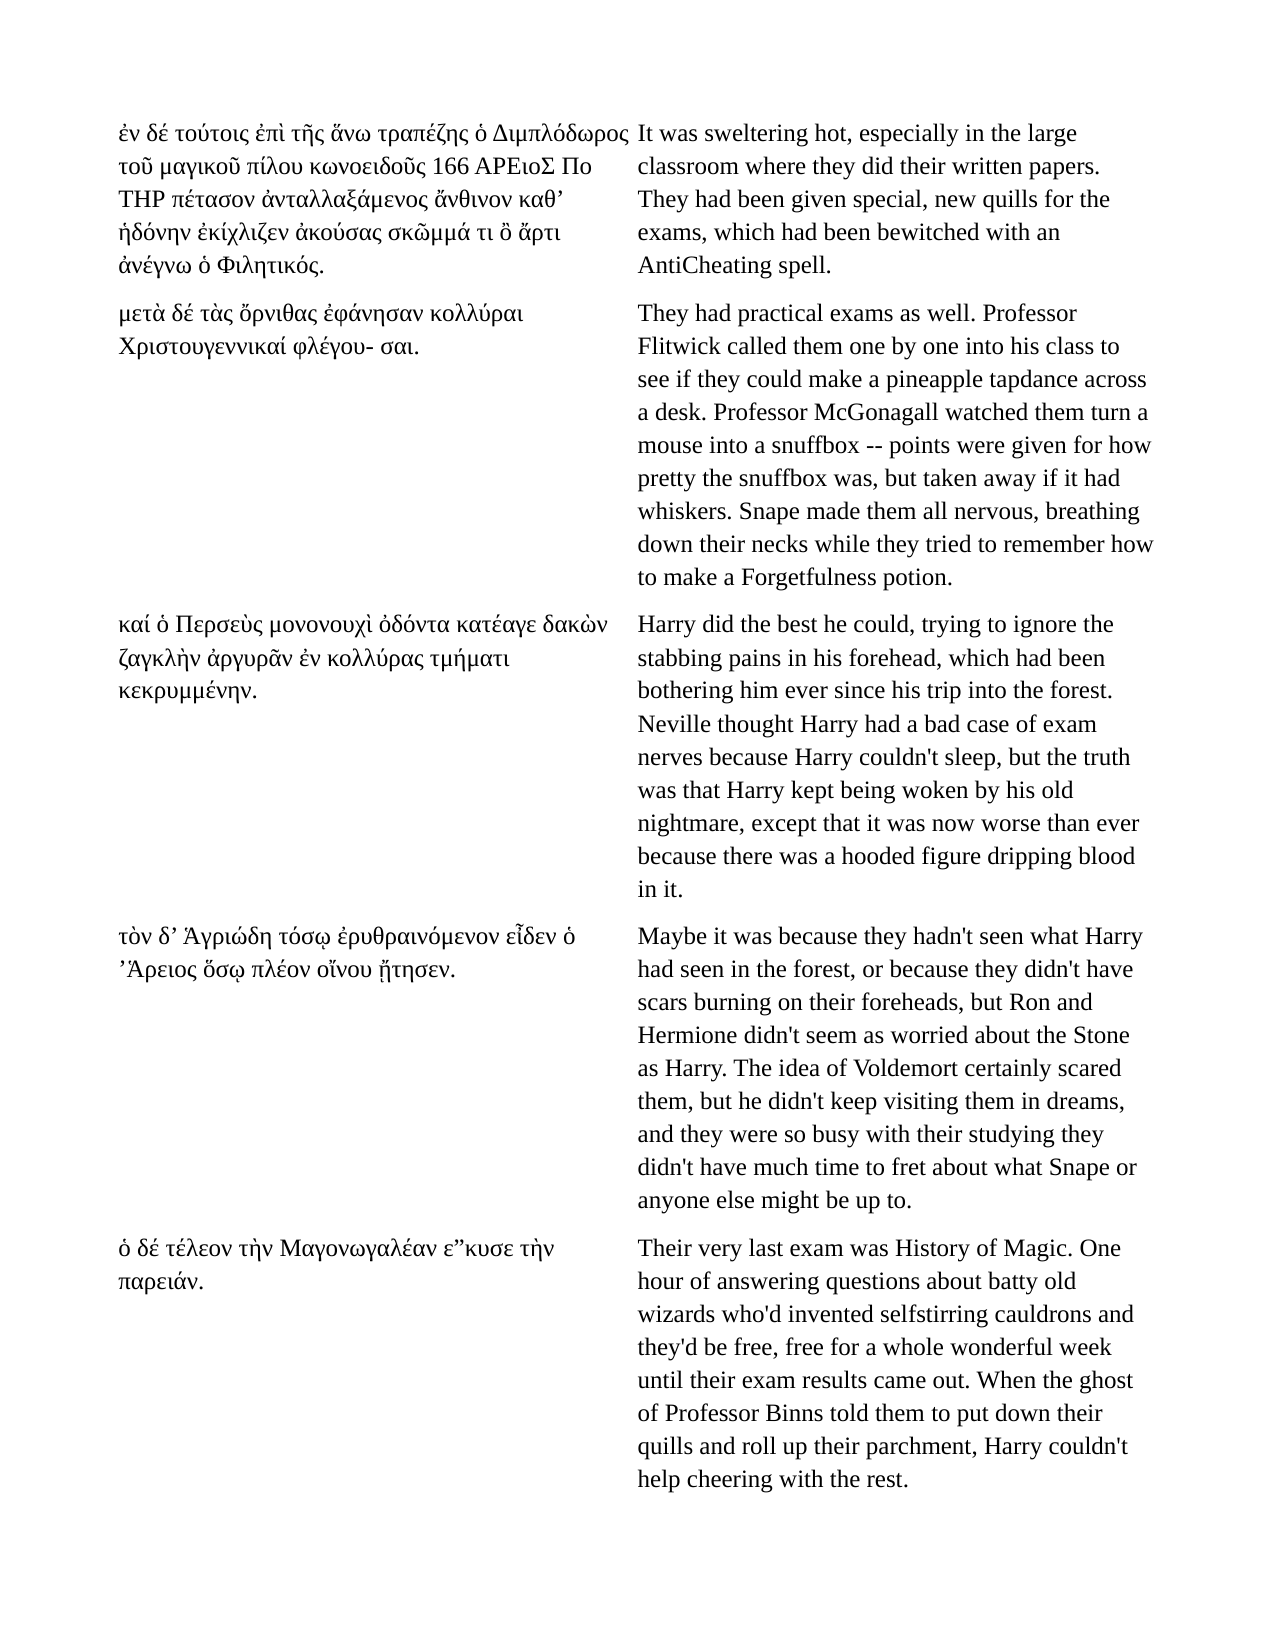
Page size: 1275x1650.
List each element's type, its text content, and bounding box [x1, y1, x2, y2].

table_cell Maybe it was because they hadn't seen what Harry had seen in the forest, or because they didn't have scars burning on their foreheads, but Ron and Hermione didn't seem as worried about the Stone as Harry. The idea of Voldemort certainly scared them, but he didn't keep visiting them in dreams, and they were so busy with their studying they didn't have much time to fret about what Snape or anyone else might be up to. [638, 921, 1157, 1233]
table_cell Their very last exam was History of Magic. One hour of answering questions about batty old wizards who'd invented selfstirring cauldrons and they'd be free, free for a whole wonderful week until their exam results came out. When the ghost of Professor Binns told them to put down their quills and roll up their parchment, Harry couldn't help cheering with the rest. [638, 1233, 1157, 1512]
table_cell They had practical exams as well. Professor Flitwick called them one by one into his class to see if they could make a pineapple tapdance across a desk. Professor McGonagall watched them turn a mouse into a snuffbox -- points were given for how pretty the snuffbox was, but taken away if it had whiskers. Snape made them all nervous, breathing down their necks while they tried to remember how to make a Forgetfulness potion. [638, 298, 1157, 609]
table_cell ἐν δέ τούτοις ἐπὶ τῆς ἅνω τραπέζης ὁ Διμπλόδωρος τοῦ μαγικοῦ πίλου κωνοειδοῦς 166 ΑΡΕιοΣ Πο ΤΗΡ πέτασον ἀνταλλαξάμενος ἄνθινον καθ’ ἡδόνην ἐκίχλιζεν ἀκούσας σκῶμμά τι ὂ ἄρτι ἀνέγνω ὁ Φιλητικός. [118, 118, 637, 298]
table_cell ὁ δέ τέλεον τὴν Μαγονωγαλέαν ε”κυσε τὴν παρειάν. [118, 1233, 637, 1512]
table_cell It was sweltering hot, especially in the large classroom where they did their written papers. They had been given special, new quills for the exams, which had been bewitched with an AntiCheating spell. [638, 118, 1157, 298]
table_cell μετὰ δέ τὰς ὄρνιθας ἐφάνησαν κολλύραι Χριστουγεννικαί φλέγου- σαι. [118, 298, 637, 609]
table_cell Harry did the best he could, trying to ignore the stabbing pains in his forehead, which had been bothering him ever since his trip into the forest. Neville thought Harry had a bad case of exam nerves because Harry couldn't sleep, but the truth was that Harry kept being woken by his old nightmare, except that it was now worse than ever because there was a hooded figure dripping blood in it. [638, 610, 1157, 921]
table_cell τὸν δ’ Ἁγριώδη τόσῳ ἐρυθραινόμενον εἶδεν ὁ ’Ἁρειος ὅσῳ πλέον οἴνου ᾔτησεν. [118, 921, 637, 1233]
table_cell καί ὁ Περσεὺς μονονουχὶ ὀδόντα κατέαγε δακὼν ζαγκλὴν ἀργυρᾶν ἐν κολλύρας τμήματι κεκρυμμένην. [118, 610, 637, 921]
